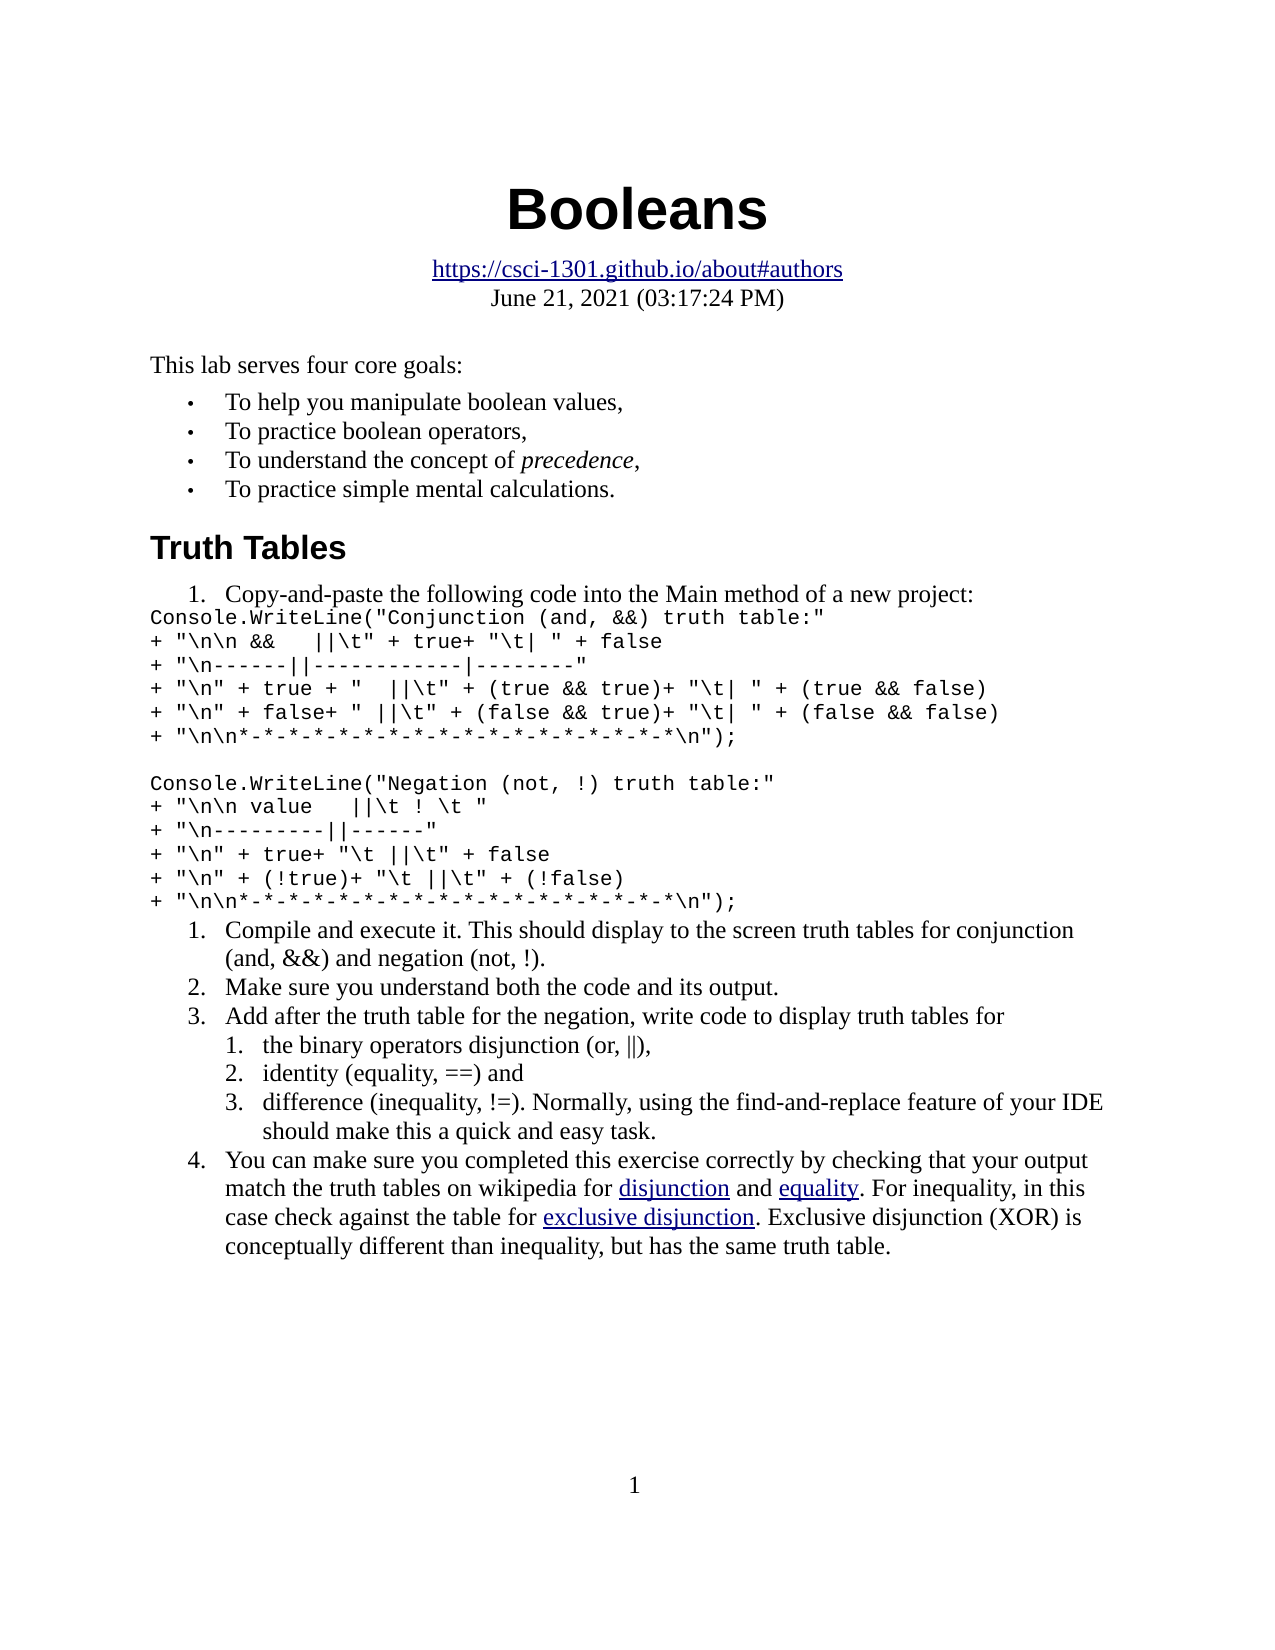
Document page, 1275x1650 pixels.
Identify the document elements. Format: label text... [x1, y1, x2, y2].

list the binary operators disjunction (or, ||), [225, 1030, 1125, 1058]
list Make sure you understand both the code and its output. [187, 972, 1125, 1001]
list You can make sure you completed this exercise correctly by checking that your output match the truth tables on wikipedia for disjunction and equality. For inequality, in this case check against the table for exclusive disjunction. Exclusive disjunction (XOR) is conceptually different than inequality, but has the same truth table. [187, 1145, 1125, 1260]
list To practice simple mental calculations. [187, 474, 1125, 502]
list To practice boolean operators, [187, 416, 1125, 445]
text Console.WriteLine("Conjunction (and, &&) truth table:" [150, 607, 1125, 631]
text https://csci-1301.github.io/about#authors [150, 254, 1125, 283]
list Add after the truth table for the negation, write code to display truth tables for [187, 1001, 1125, 1030]
text + "\n\n*-*-*-*-*-*-*-*-*-*-*-*-*-*-*-*-*-*\n"); [150, 726, 1125, 749]
list To help you manipulate boolean values, [187, 387, 1125, 416]
text + "\n\n && ||\t" + true+ "\t| " + false [150, 631, 1125, 655]
list Copy-and-paste the following code into the Main method of a new project: [187, 579, 1125, 607]
title Booleans [150, 175, 1125, 242]
text + "\n\n*-*-*-*-*-*-*-*-*-*-*-*-*-*-*-*-*-*\n"); [150, 891, 1125, 915]
text + "\n" + false+ " ||\t" + (false && true)+ "\t| " + (false && false) [150, 702, 1125, 726]
list To understand the concept of precedence, [187, 445, 1125, 474]
list difference (inequality, !=). Normally, using the find-and-replace feature of your IDE should make this a quick and easy task. [225, 1087, 1125, 1145]
text + "\n" + (!true)+ "\t ||\t" + (!false) [150, 867, 1125, 891]
text + "\n------||------------|--------" [150, 655, 1125, 678]
text + "\n" + true+ "\t ||\t" + false [150, 844, 1125, 867]
text This lab serves four core goals: [150, 350, 1125, 378]
text + "\n\n value ||\t ! \t " [150, 797, 1125, 820]
text June 21, 2021 (03:17:24 PM) [150, 283, 1125, 312]
list Compile and execute it. This should display to the screen truth tables for conjunction (and, &&) and negation (not, !). [187, 915, 1125, 972]
text Console.WriteLine("Negation (not, !) truth table:" [150, 773, 1125, 797]
list identity (equality, ==) and [225, 1058, 1125, 1087]
text + "\n" + true + " ||\t" + (true && true)+ "\t| " + (true && false) [150, 678, 1125, 702]
subtitle Truth Tables [150, 527, 1125, 566]
text + "\n---------||------" [150, 820, 1125, 844]
